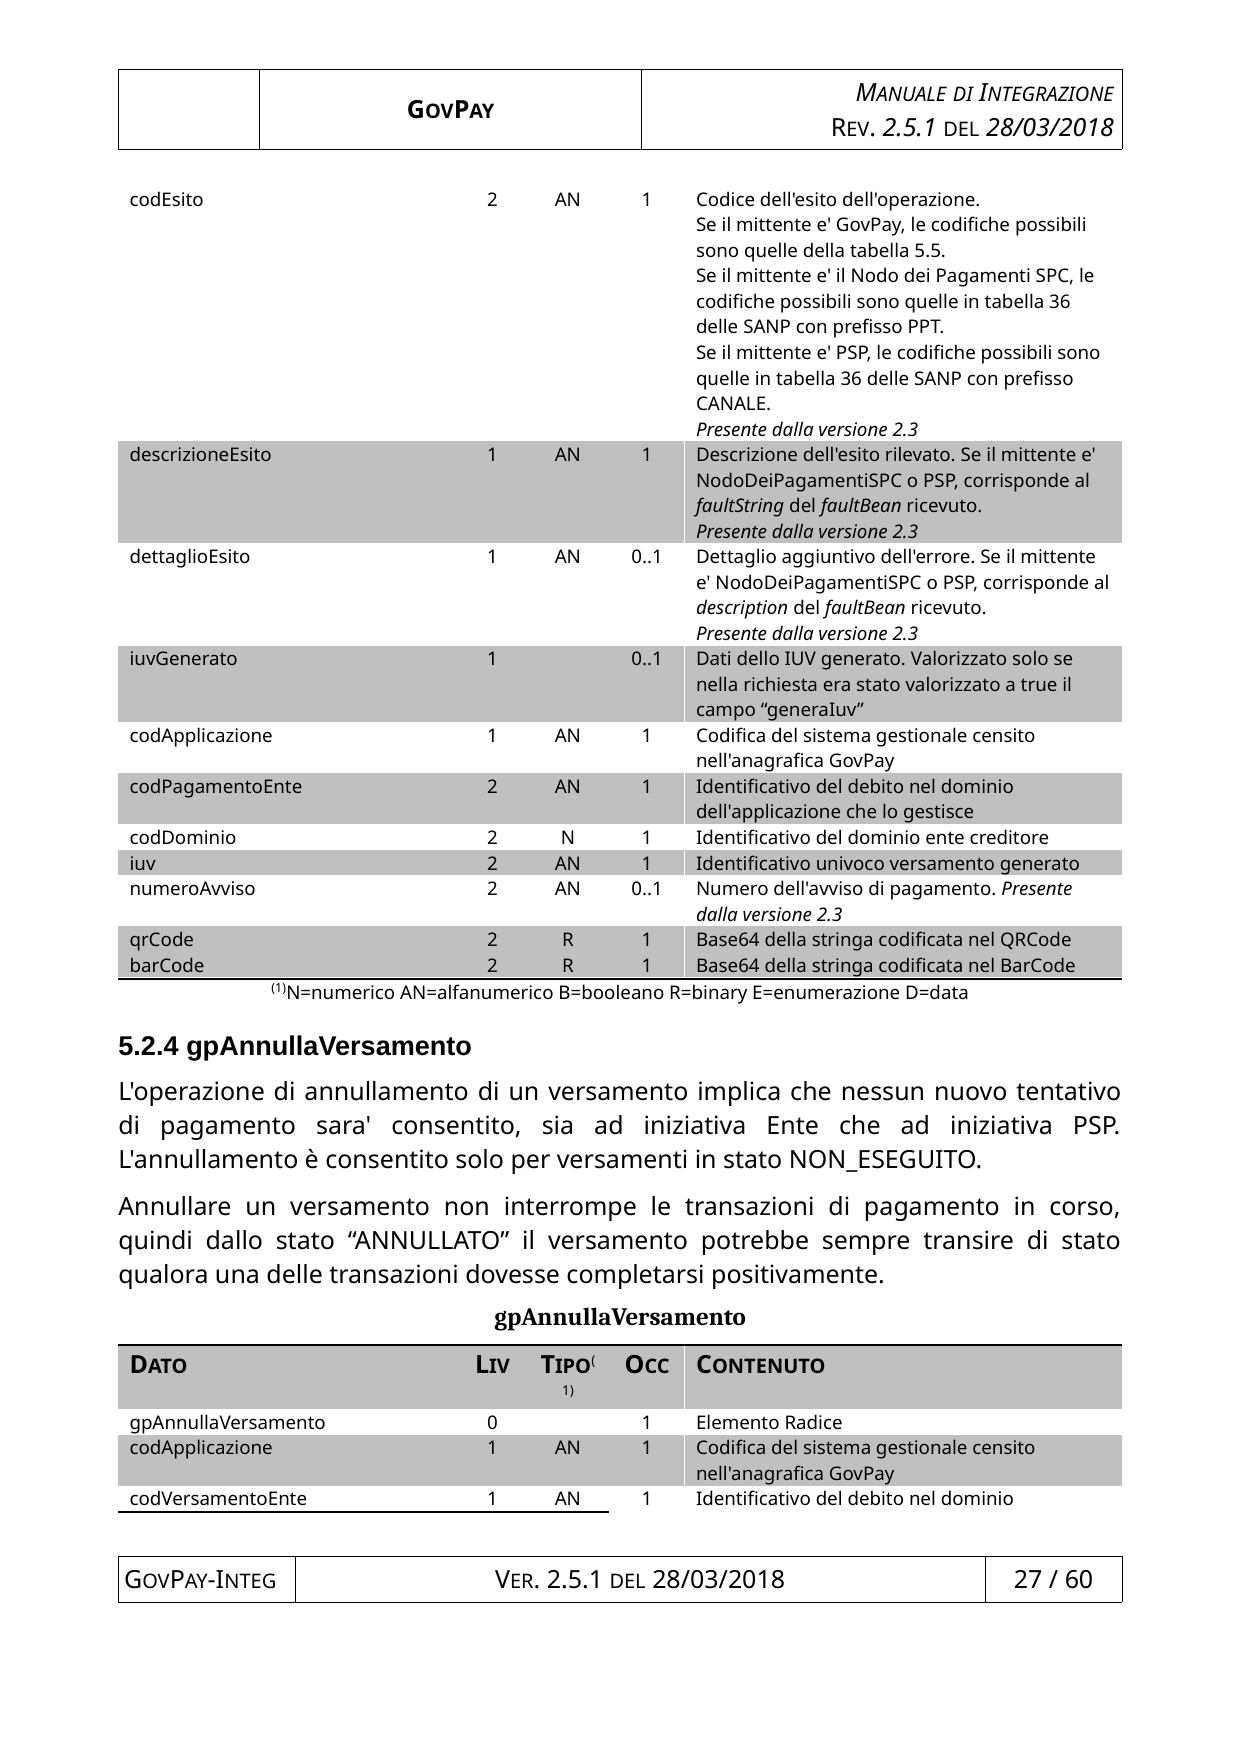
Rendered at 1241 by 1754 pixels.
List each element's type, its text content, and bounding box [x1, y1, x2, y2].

table_cell Base64 della stringa codificata nel QRCode [685, 926, 1122, 952]
table_cell 1 [458, 441, 526, 543]
table_cell AN [526, 1435, 609, 1486]
table_cell Codice dell'esito dell'operazione. Se il mittente e' GovPay, le codifiche possibili sono quelle della tabella 5.5. Se il mittente e' il Nodo dei Pagamenti SPC, le codifiche possibili sono quelle in tabella 36 delle SANP con prefisso PPT. Se il mittente e' PSP, le codifiche possibili sono quelle in tabella 36 delle SANP con prefisso CANALE. Presente dalla versione 2.3 [685, 186, 1122, 441]
table_cell 1 [609, 926, 684, 952]
table_cell codVersamentoEnte [118, 1486, 458, 1511]
table_cell gpAnnullaVersamento [118, 1409, 458, 1434]
table_cell 2 [458, 850, 526, 875]
table_cell Base64 della stringa codificata nel BarCode [685, 952, 1122, 977]
table_cell Dato [118, 1346, 458, 1409]
table_cell iuv [118, 850, 458, 875]
table_cell Numero dell'avviso di pagamento. Presente dalla versione 2.3 [685, 875, 1122, 926]
table_cell 1 [609, 441, 684, 543]
table_cell N [526, 824, 609, 850]
table_cell 0 [458, 1409, 526, 1434]
table_cell 0..1 [609, 544, 684, 646]
table_cell 1 [458, 1435, 526, 1486]
text (1)N=numerico AN=alfanumerico B=booleano R=binary E=enumerazione D=data [118, 980, 1122, 1005]
table_cell 1 [458, 544, 526, 646]
table_cell Descrizione dell'esito rilevato. Se il mittente e' NodoDeiPagamentiSPC o PSP, corrisponde al faultString del faultBean ricevuto. Presente dalla versione 2.3 [685, 441, 1122, 543]
table_cell dettaglioEsito [118, 544, 458, 646]
table_header gpAnnullaVersamento [118, 1303, 1122, 1344]
table_cell 2 [458, 952, 526, 977]
table_cell codDominio [118, 824, 458, 850]
table_cell codPagamentoEnte [118, 773, 458, 824]
table_cell AN [526, 186, 609, 441]
subtitle gpAnnullaVersamento [118, 1030, 1122, 1061]
table_cell 1 [609, 824, 684, 850]
table_cell 2 [458, 875, 526, 926]
table_cell Dettaglio aggiuntivo dell'errore. Se il mittente e' NodoDeiPagamentiSPC o PSP, corrisponde al description del faultBean ricevuto. Presente dalla versione 2.3 [685, 544, 1122, 646]
table_cell R [526, 926, 609, 952]
table_cell codApplicazione [118, 722, 458, 773]
table_cell Codifica del sistema gestionale censito nell'anagrafica GovPay [685, 1435, 1122, 1486]
table_cell Dati dello IUV generato. Valorizzato solo se nella richiesta era stato valorizzato a true il campo “generaIuv” [685, 646, 1122, 722]
table_cell 1 [609, 952, 684, 977]
table_cell [526, 646, 609, 722]
table_cell AN [526, 850, 609, 875]
table_cell barCode [118, 952, 458, 977]
table_cell 1 [458, 1486, 526, 1511]
table_cell 1 [458, 722, 526, 773]
table_cell AN [526, 441, 609, 543]
table_cell AN [526, 544, 609, 646]
table_cell 1 [609, 1486, 684, 1511]
table_cell Tipo(1) [526, 1346, 609, 1409]
table_cell codEsito [118, 186, 458, 441]
table_cell Elemento Radice [685, 1409, 1122, 1434]
table_cell qrCode [118, 926, 458, 952]
table_cell 2 [458, 824, 526, 850]
table_cell 2 [458, 186, 526, 441]
table_cell numeroAvviso [118, 875, 458, 926]
table_cell Identificativo del debito nel dominio dell'applicazione che lo gestisce [685, 773, 1122, 824]
table_cell 2 [458, 926, 526, 952]
text Annullare un versamento non interrompe le transazioni di pagamento in corso, quindi dallo stato “ANNULLATO” il versamento potrebbe sempre transire di stato qualora una delle transazioni dovesse completarsi positivamente. [118, 1188, 1122, 1291]
table_cell 1 [609, 1409, 684, 1434]
table_cell Liv [458, 1346, 526, 1409]
table_cell [526, 1409, 609, 1434]
table_cell AN [526, 773, 609, 824]
table_cell 0..1 [609, 875, 684, 926]
table_cell AN [526, 722, 609, 773]
table_cell Occ [609, 1346, 684, 1409]
table_cell 1 [609, 186, 684, 441]
table_cell AN [526, 875, 609, 926]
table_cell iuvGenerato [118, 646, 458, 722]
text L'operazione di annullamento di un versamento implica che nessun nuovo tentativo di pagamento sara' consentito, sia ad iniziativa Ente che ad iniziativa PSP. L'annullamento è consentito solo per versamenti in stato NON_ESEGUITO. [118, 1074, 1122, 1176]
table_cell Codifica del sistema gestionale censito nell'anagrafica GovPay [685, 722, 1122, 773]
table_cell Identificativo univoco versamento generato [685, 850, 1122, 875]
table_cell 1 [609, 1435, 684, 1486]
table_cell AN [526, 1486, 609, 1511]
table_cell 0..1 [609, 646, 684, 722]
table_cell 1 [458, 646, 526, 722]
table_cell Identificativo del dominio ente creditore [685, 824, 1122, 850]
table_cell R [526, 952, 609, 977]
table_cell codApplicazione [118, 1435, 458, 1486]
table_cell Contenuto [685, 1346, 1122, 1409]
table_cell 2 [458, 773, 526, 824]
table_cell descrizioneEsito [118, 441, 458, 543]
table_cell 1 [609, 722, 684, 773]
table_cell 1 [609, 773, 684, 824]
table_cell 1 [609, 850, 684, 875]
table_cell Identificativo del debito nel dominio [685, 1486, 1122, 1511]
